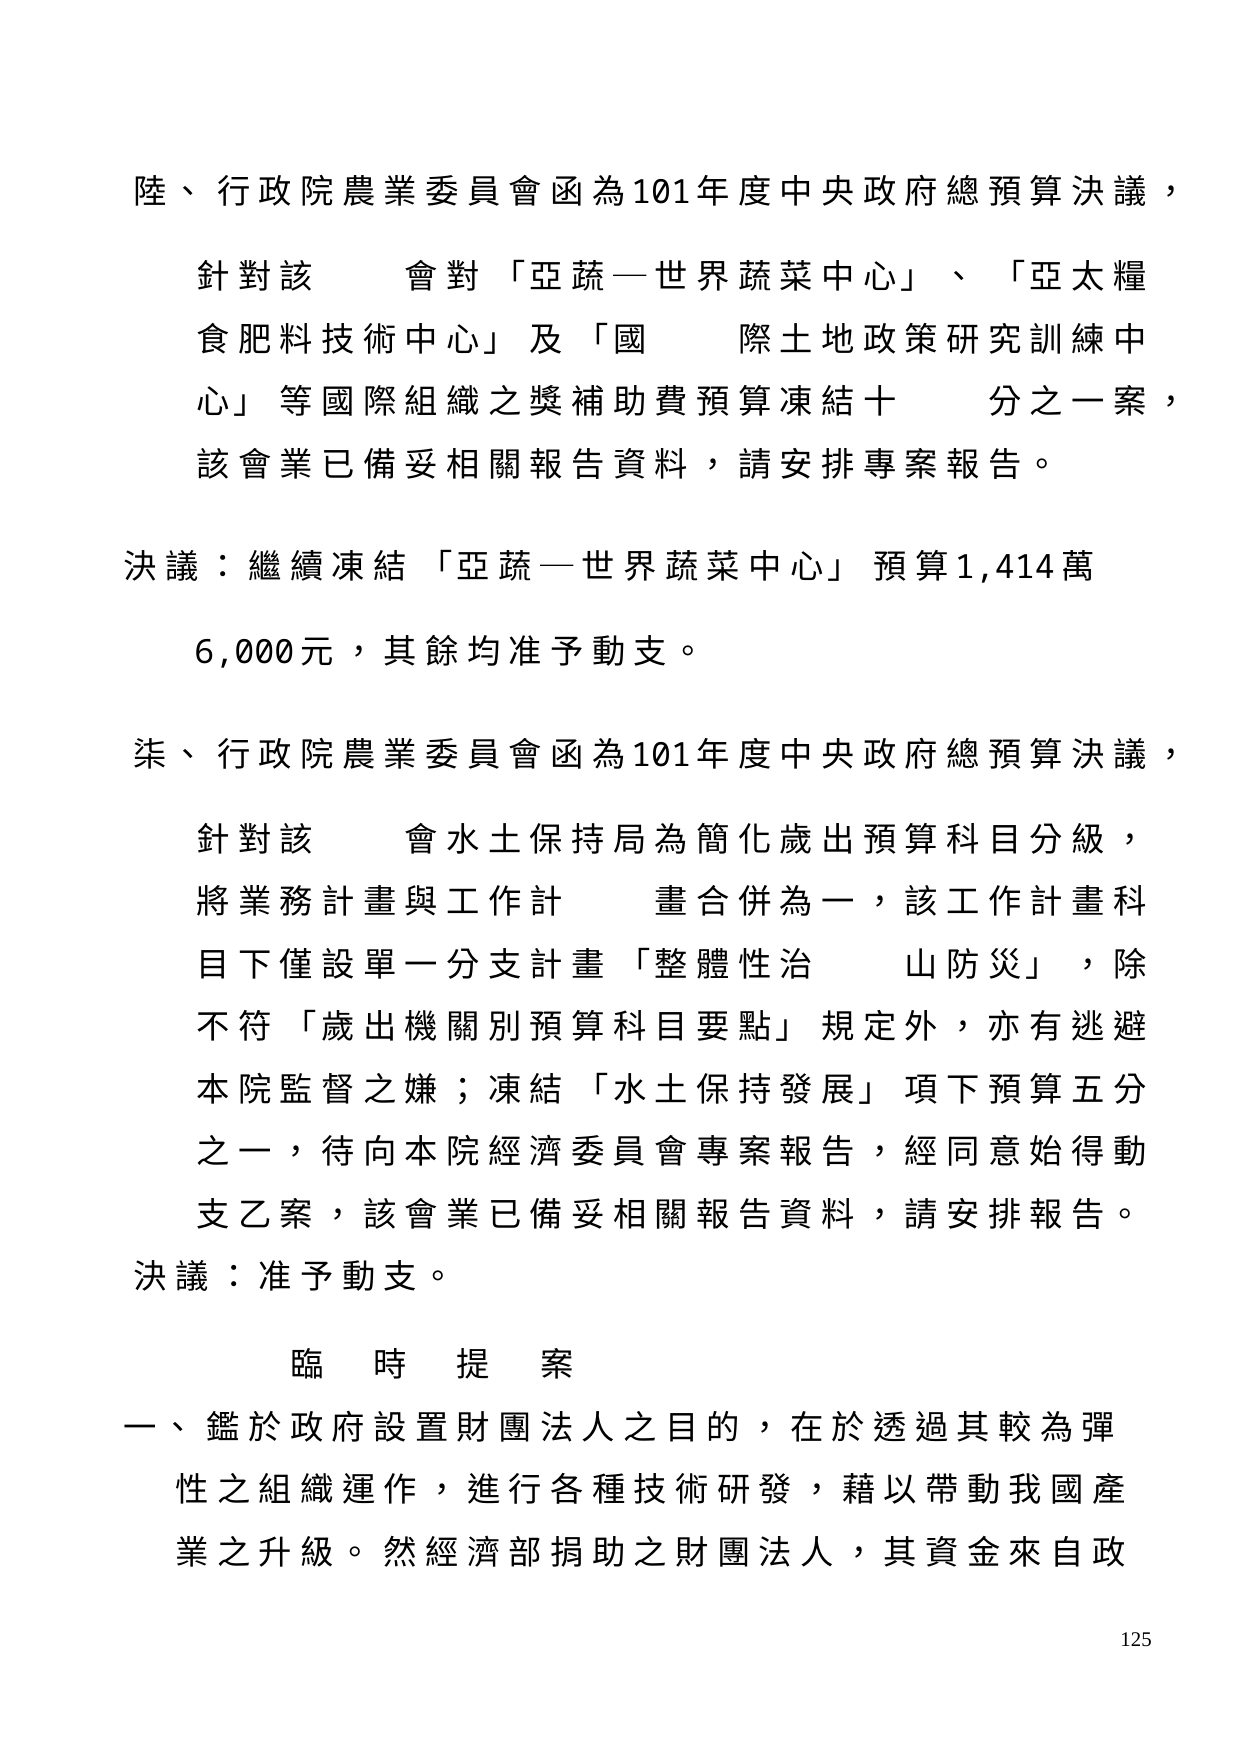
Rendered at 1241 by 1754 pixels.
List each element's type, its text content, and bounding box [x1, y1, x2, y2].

text 臨 時 提 案 [211, 1321, 1150, 1383]
text 一、鑑於政府設置財團法人之目的，在於透過其較為彈性之組織運作，進行各種技術研發，藉以帶動我國產業之升級。然經濟部捐助之財團法人，其資金來自政 [119, 1383, 1150, 1571]
text 陸、行政院農業委員會函為101年度中央政府總預算決議，針對該 會對「亞蔬─世界蔬菜中心」、「亞太糧食肥料技術中心」及「國 際土地政策研究訓練中心」等國際組織之獎補助費預算凍結十 分之一案，該會業已備妥相關報告資料，請安排專案報告。 [123, 108, 1150, 483]
text 決議：繼續凍結「亞蔬─世界蔬菜中心」預算1,414萬6,000元，其餘均准予動支。 [119, 483, 1150, 670]
text 柒、行政院農業委員會函為101年度中央政府總預算決議，針對該 會水土保持局為簡化歲出預算科目分級，將業務計畫與工作計 畫合併為一，該工作計畫科目下僅設單一分支計畫「整體性治 山防災」，除不符「歲出機關別預算科目要點」規定外，亦有逃避本院監督之嫌；凍結「水土保持發展」項下預算五分之一，待向本院經濟委員會專案報告，經同意始得動支乙案，該會業已備妥相關報告資料，請安排報告。 [123, 670, 1150, 1233]
text 決議：准予動支。 [123, 1233, 1150, 1295]
